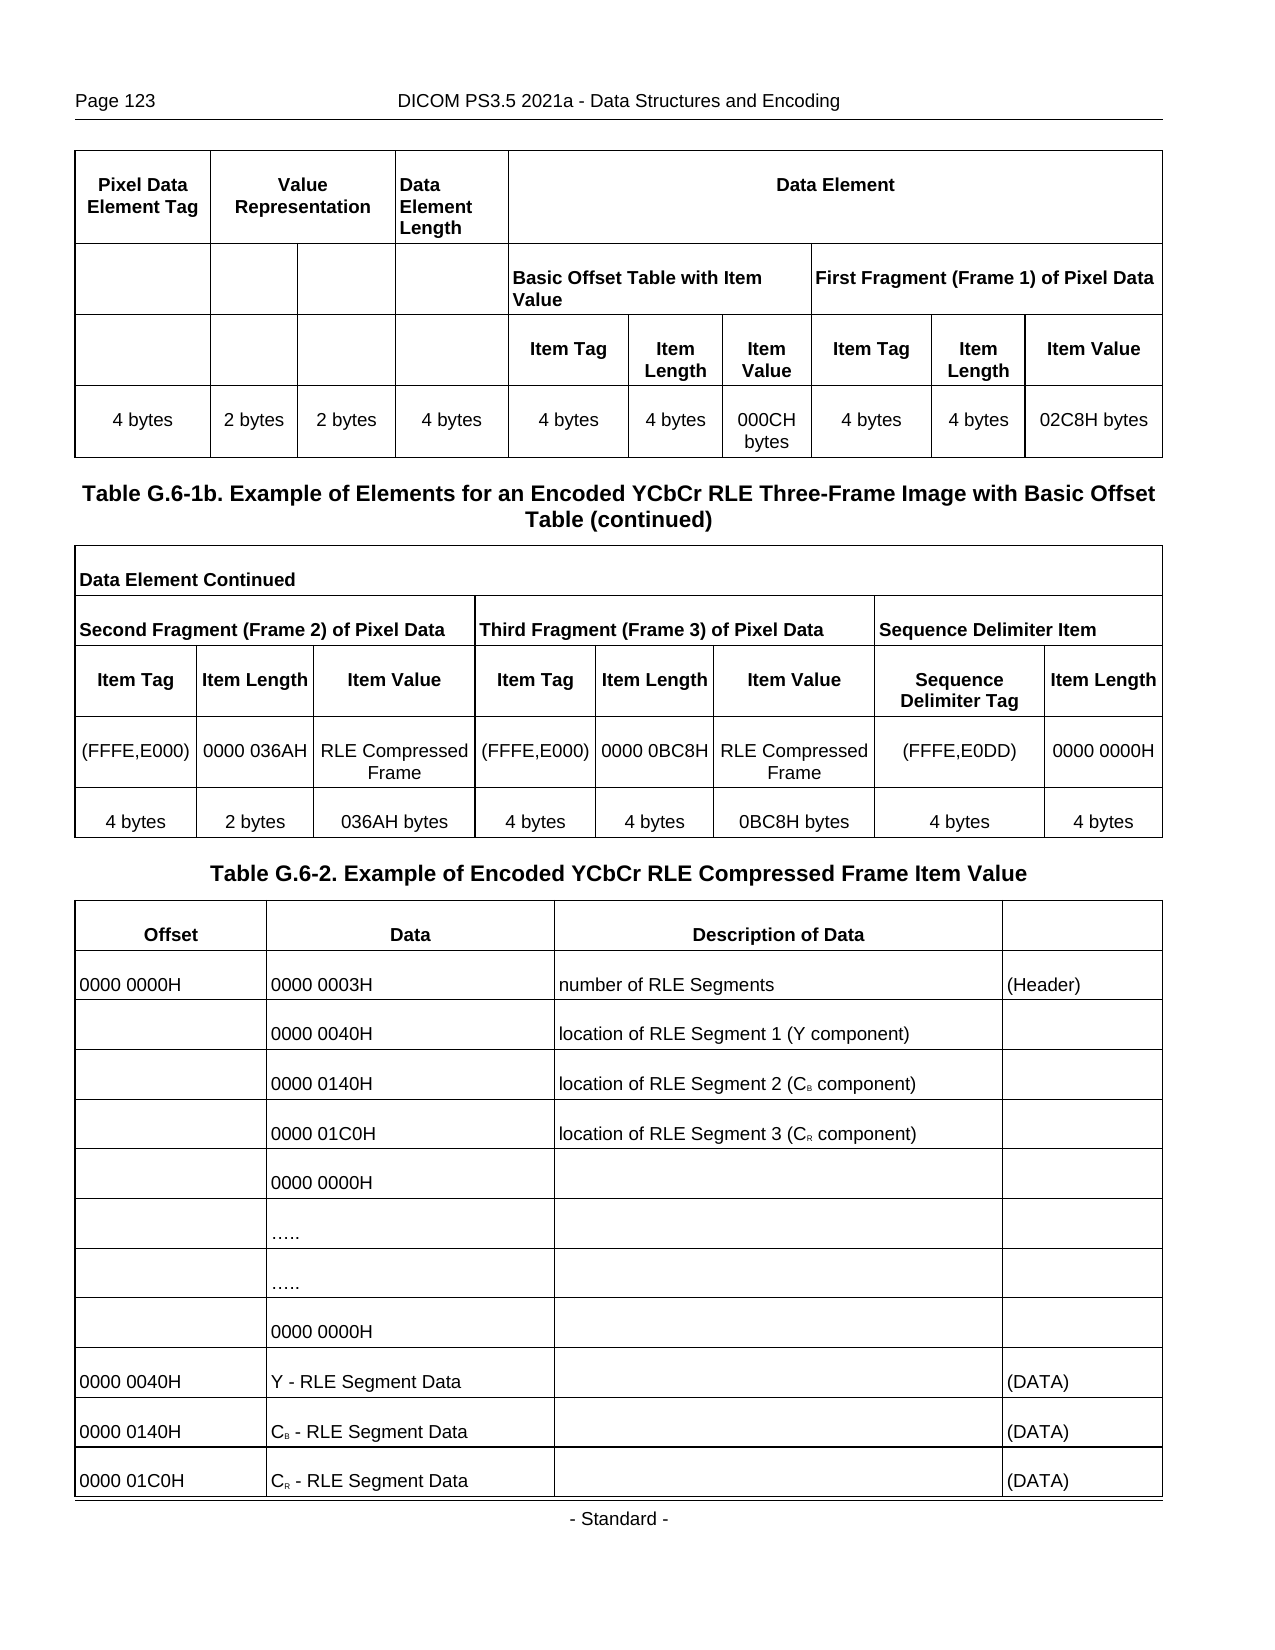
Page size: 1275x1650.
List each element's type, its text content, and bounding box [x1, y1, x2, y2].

table_cell Item Length [629, 315, 722, 385]
table_cell 4 bytes [629, 386, 722, 457]
table_cell Item Tag [509, 315, 628, 385]
table_cell 0000 0003H [267, 951, 554, 999]
table_cell [76, 315, 210, 385]
table_cell 4 bytes [76, 386, 210, 457]
table_cell [555, 1199, 1002, 1248]
table_cell 4 bytes [932, 386, 1024, 457]
table_cell Item Length [197, 646, 313, 716]
table_cell Item Length [1045, 646, 1162, 716]
table_cell [298, 244, 395, 314]
table_cell 4 bytes [76, 788, 196, 837]
table_cell (FFFE,E000) [76, 717, 196, 787]
table_header Pixel Data Element Tag [76, 151, 210, 243]
table_cell Sequence Delimiter Item [875, 596, 1162, 645]
table_cell [555, 1298, 1002, 1347]
table_cell [76, 244, 210, 314]
table_cell ….. [267, 1199, 554, 1248]
table_cell [1003, 1249, 1162, 1297]
table_cell (DATA) [1003, 1348, 1162, 1397]
table_cell 2 bytes [197, 788, 313, 837]
table_cell Item Value [314, 646, 474, 716]
table_cell 0000 036AH [197, 717, 313, 787]
table_cell [1003, 1199, 1162, 1248]
table_cell [76, 1199, 266, 1248]
table_cell [555, 1398, 1002, 1446]
table_cell [298, 315, 395, 385]
table_cell [396, 244, 508, 314]
table_cell Item Value [714, 646, 874, 716]
table_cell [76, 1249, 266, 1297]
table_cell 0000 0000H [267, 1149, 554, 1198]
table_cell 4 bytes [875, 788, 1044, 837]
table_cell 0000 0BC8H [596, 717, 713, 787]
table_cell Item Length [596, 646, 713, 716]
table_cell First Fragment (Frame 1) of Pixel Data [812, 244, 1162, 314]
table_cell [76, 1298, 266, 1347]
table_header [1003, 901, 1162, 949]
table_cell (DATA) [1003, 1398, 1162, 1446]
table_cell 0000 0040H [267, 1000, 554, 1049]
table_cell [1003, 1149, 1162, 1198]
table_cell 0000 0140H [267, 1050, 554, 1098]
table_cell [211, 244, 297, 314]
table_header Value Representation [211, 151, 395, 243]
table_cell Item Value [1026, 315, 1162, 385]
table_cell Second Fragment (Frame 2) of Pixel Data [76, 596, 474, 645]
table_cell 0000 0000H [1045, 717, 1162, 787]
table_cell Y - RLE Segment Data [267, 1348, 554, 1397]
table_cell (FFFE,E000) [476, 717, 595, 787]
table_cell 0000 0000H [267, 1298, 554, 1347]
table_cell [76, 1000, 266, 1049]
table_header Description of Data [555, 901, 1002, 949]
table_cell number of RLE Segments [555, 951, 1002, 999]
table_cell [555, 1448, 1002, 1496]
table_cell 0000 01C0H [267, 1100, 554, 1148]
table_cell 4 bytes [812, 386, 931, 457]
table_header Data [267, 901, 554, 949]
table_cell 0000 0040H [76, 1348, 266, 1397]
table_cell 2 bytes [298, 386, 395, 457]
table_header Data Element Length [396, 151, 508, 243]
table_header Data Element Continued [76, 546, 1162, 595]
table_cell 4 bytes [509, 386, 628, 457]
table_cell RLE Compressed Frame [714, 717, 874, 787]
table_cell Item Tag [812, 315, 931, 385]
table_cell location of RLE Segment 2 (CB component) [555, 1050, 1002, 1098]
table_cell [396, 315, 508, 385]
table_cell [1003, 1000, 1162, 1049]
table_cell [76, 1050, 266, 1098]
table_cell 02C8H bytes [1026, 386, 1162, 457]
table_cell [555, 1149, 1002, 1198]
table_cell [211, 315, 297, 385]
table_header Data Element [509, 151, 1162, 243]
table_header Offset [76, 901, 266, 949]
table_cell [1003, 1100, 1162, 1148]
table_cell (Header) [1003, 951, 1162, 999]
table_cell ….. [267, 1249, 554, 1297]
table_cell location of RLE Segment 3 (CR component) [555, 1100, 1002, 1148]
table_cell 4 bytes [396, 386, 508, 457]
table_cell CB - RLE Segment Data [267, 1398, 554, 1446]
table_cell [1003, 1298, 1162, 1347]
table_cell 0BC8H bytes [714, 788, 874, 837]
table_cell 4 bytes [596, 788, 713, 837]
table_cell 0000 0000H [76, 951, 266, 999]
text Table G.6-1b. Example of Elements for an Encoded YCbCr RLE Three-Frame Image with Basic Offset Table (continued) [75, 480, 1162, 532]
table_cell 4 bytes [476, 788, 595, 837]
table_cell location of RLE Segment 1 (Y component) [555, 1000, 1002, 1049]
table_cell 0000 0140H [76, 1398, 266, 1446]
table_cell [76, 1100, 266, 1148]
table_cell Item Length [932, 315, 1024, 385]
table_cell [1003, 1050, 1162, 1098]
table_cell 000CH bytes [723, 386, 811, 457]
table_cell [76, 1149, 266, 1198]
table_cell 2 bytes [211, 386, 297, 457]
table_cell Item Tag [76, 646, 196, 716]
table_cell CR - RLE Segment Data [267, 1448, 554, 1496]
table_cell [555, 1348, 1002, 1397]
text Table G.6-2. Example of Encoded YCbCr RLE Compressed Frame Item Value [75, 860, 1162, 886]
table_cell Basic Offset Table with Item Value [509, 244, 811, 314]
table_cell RLE Compressed Frame [314, 717, 474, 787]
table_cell Sequence Delimiter Tag [875, 646, 1044, 716]
table_cell (FFFE,E0DD) [875, 717, 1044, 787]
table_cell (DATA) [1003, 1448, 1162, 1496]
table_cell [555, 1249, 1002, 1297]
table_cell 036AH bytes [314, 788, 474, 837]
table_cell Item Tag [476, 646, 595, 716]
table_cell 0000 01C0H [76, 1448, 266, 1496]
table_cell 4 bytes [1045, 788, 1162, 837]
table_cell Third Fragment (Frame 3) of Pixel Data [476, 596, 874, 645]
table_cell Item Value [723, 315, 811, 385]
